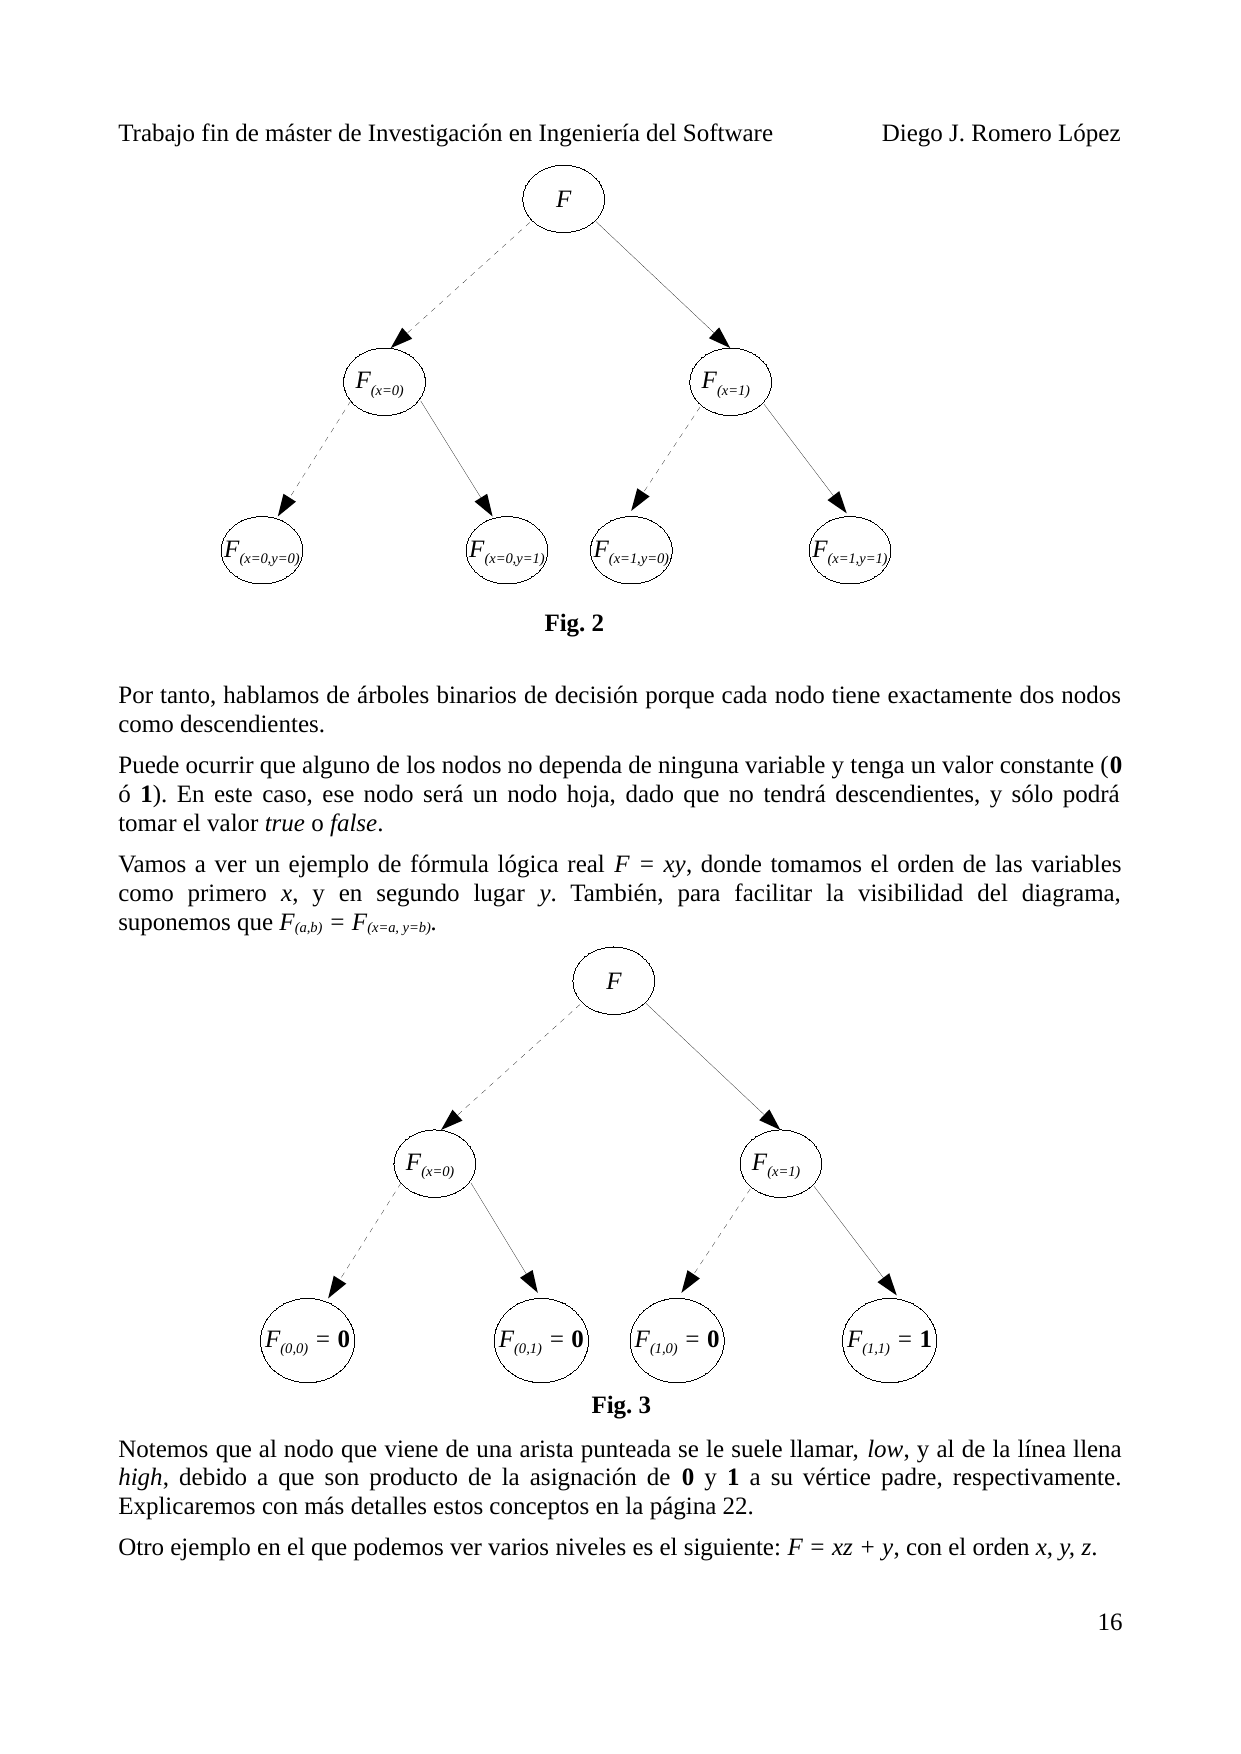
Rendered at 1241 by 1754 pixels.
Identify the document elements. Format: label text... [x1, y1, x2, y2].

text Notemos que al nodo que viene de una arista punteada se le suele llamar, low, y al de la línea llena high, debido a que son producto de la asignación de 0 y 1 a su vértice padre, respectivamente. Explicaremos con más detalles estos conceptos en la página 22. [118, 948, 1122, 1520]
text Puede ocurrir que alguno de los nodos no dependa de ninguna variable y tenga un valor constante (0 ó 1). En este caso, ese nodo será un nodo hoja, dado que no tendrá descendientes, y sólo podrá tomar el valor true o false. [118, 750, 1122, 837]
text Por tanto, hablamos de árboles binarios de decisión porque cada nodo tiene exactamente dos nodos como descendientes. [118, 680, 1122, 738]
text Vamos a ver un ejemplo de fórmula lógica real F = xy, donde tomamos el orden de las variables como primero x, y en segundo lugar y. También, para facilitar la visibilidad del diagrama, suponemos que F(a,b) = F(x=a, y=b). [118, 849, 1122, 935]
text Otro ejemplo en el que podemos ver varios niveles es el siguiente: F = xz + y, con el orden x, y, z. [118, 1532, 1122, 1561]
